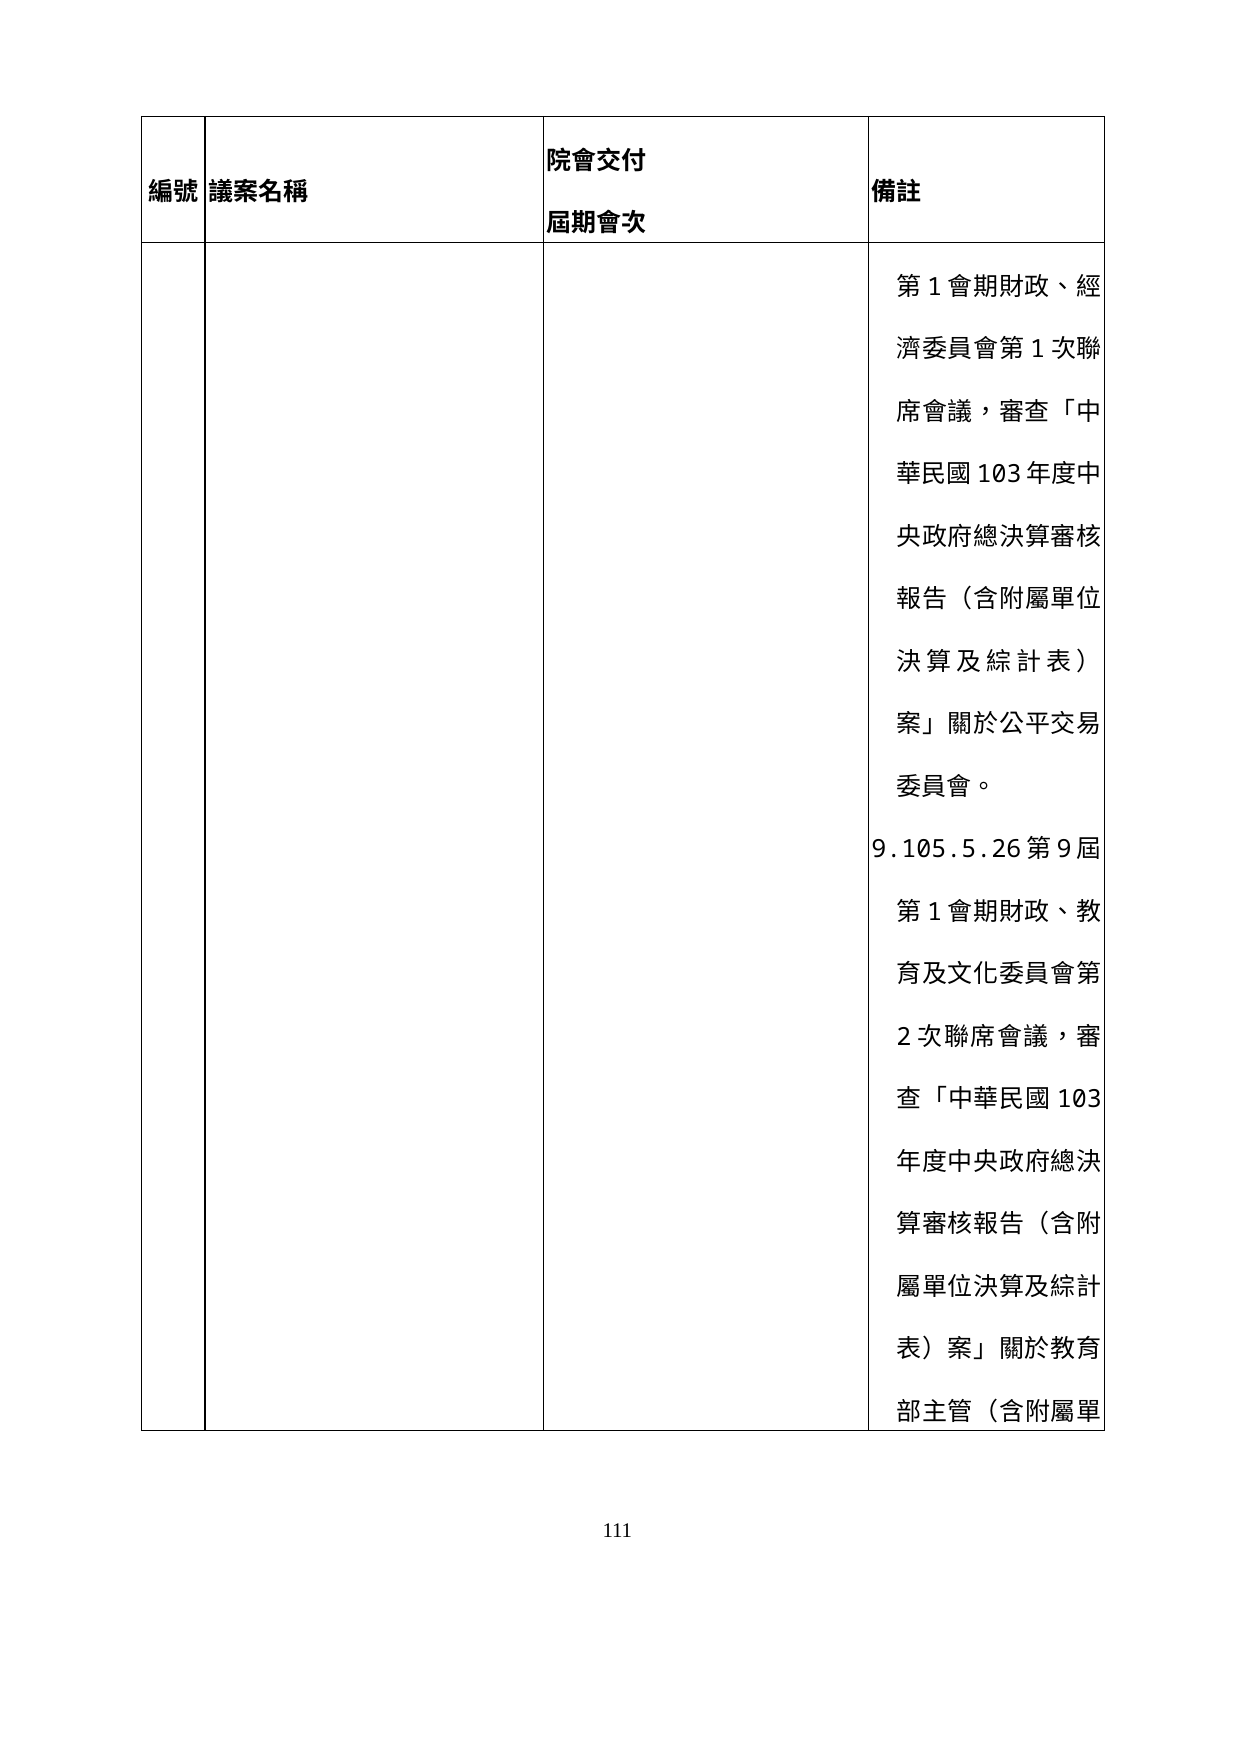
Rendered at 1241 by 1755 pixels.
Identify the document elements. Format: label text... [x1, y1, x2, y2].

table_header 備註 [869, 117, 1104, 242]
table_header 院會交付 屆期會次 [544, 117, 868, 242]
table_cell 第1會期財政、經濟委員會第1次聯席會議，審查「中華民國103年度中央政府總決算審核報告（含附屬單位決算及綜計表）案」關於公平交易委員會。 9.105.5.26第9屆第1會期財政、教育及文化委員會第2次聯席會議，審查「中華民國103年度中央政府總決算審核報告（含附屬單位決算及綜計表）案」關於教育部主管（含附屬單 [869, 243, 1104, 1430]
table_cell [206, 243, 543, 1430]
table_header 編號 [142, 117, 204, 242]
table_cell [142, 243, 204, 1430]
table_cell [544, 243, 868, 1430]
table_header 議案名稱 [206, 117, 543, 242]
